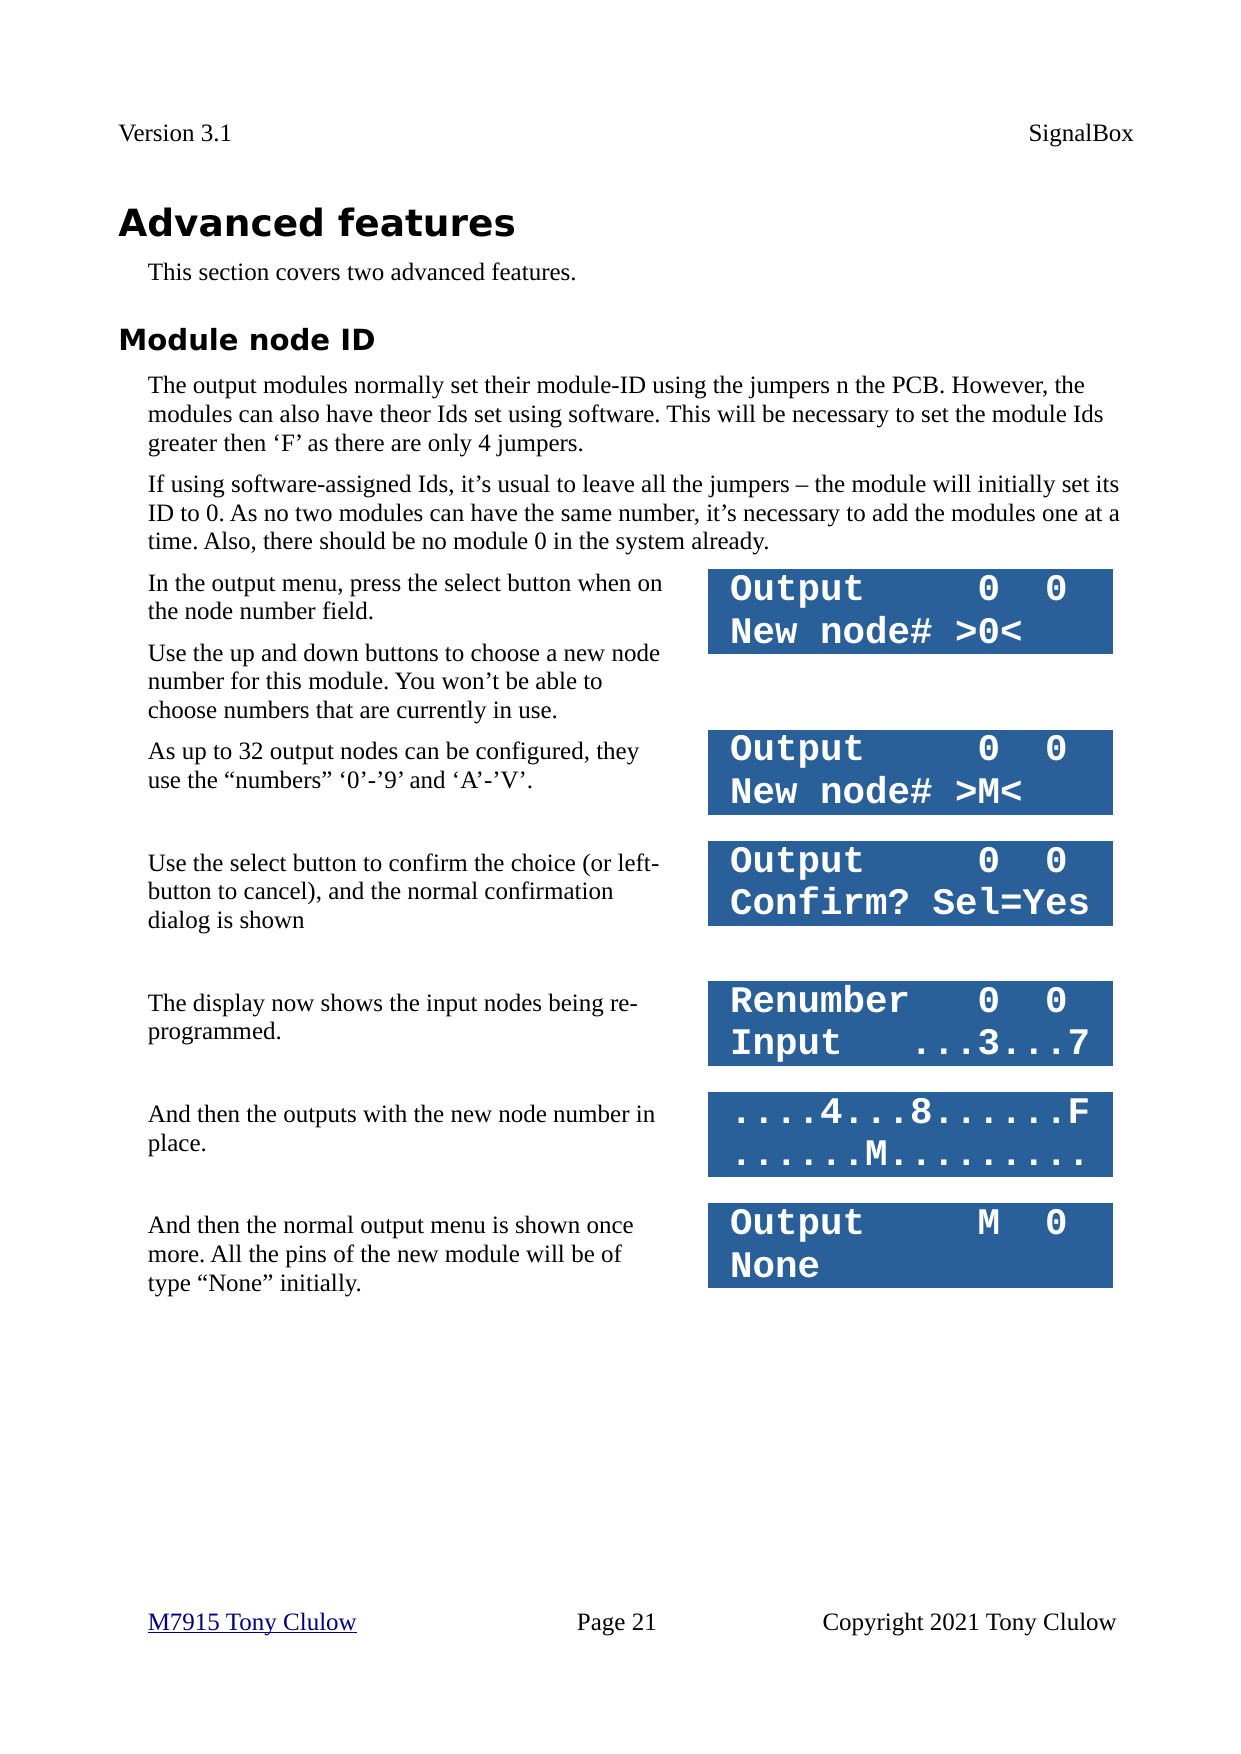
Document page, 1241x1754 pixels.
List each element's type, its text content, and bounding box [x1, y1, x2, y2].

text In the output menu, press the select button when on the node number field. [148, 568, 1134, 625]
subtitle Module node ID [118, 324, 1134, 358]
text This section covers two advanced features. [148, 257, 1134, 286]
text The display now shows the input nodes being re-programmed. [148, 988, 1134, 1045]
text If using software-assigned Ids, it’s usual to leave all the jumpers – the module will initially set its ID to 0. As no two modules can have the same number, it’s necessary to add the modules one at a time. Also, there should be no module 0 in the system already. [148, 469, 1134, 555]
text Use the select button to confirm the choice (or left-button to cancel), and the normal confirmation dialog is shown [148, 848, 1134, 934]
subtitle Advanced features [118, 201, 1134, 245]
text And then the outputs with the new node number in place. [148, 1099, 1134, 1156]
text And then the normal output menu is shown once more. All the pins of the new module will be of type “None” initially. [148, 1210, 1134, 1296]
text Use the up and down buttons to choose a new node number for this module. You won’t be able to choose numbers that are currently in use. [148, 638, 1134, 724]
text The output modules normally set their module-ID using the jumpers n the PCB. However, the modules can also have theor Ids set using software. This will be necessary to set the module Ids greater then ‘F’ as there are only 4 jumpers. [148, 370, 1134, 456]
text As up to 32 output nodes can be configured, they use the “numbers” ‘0’-’9’ and ‘A’-’V’. [148, 736, 1134, 794]
